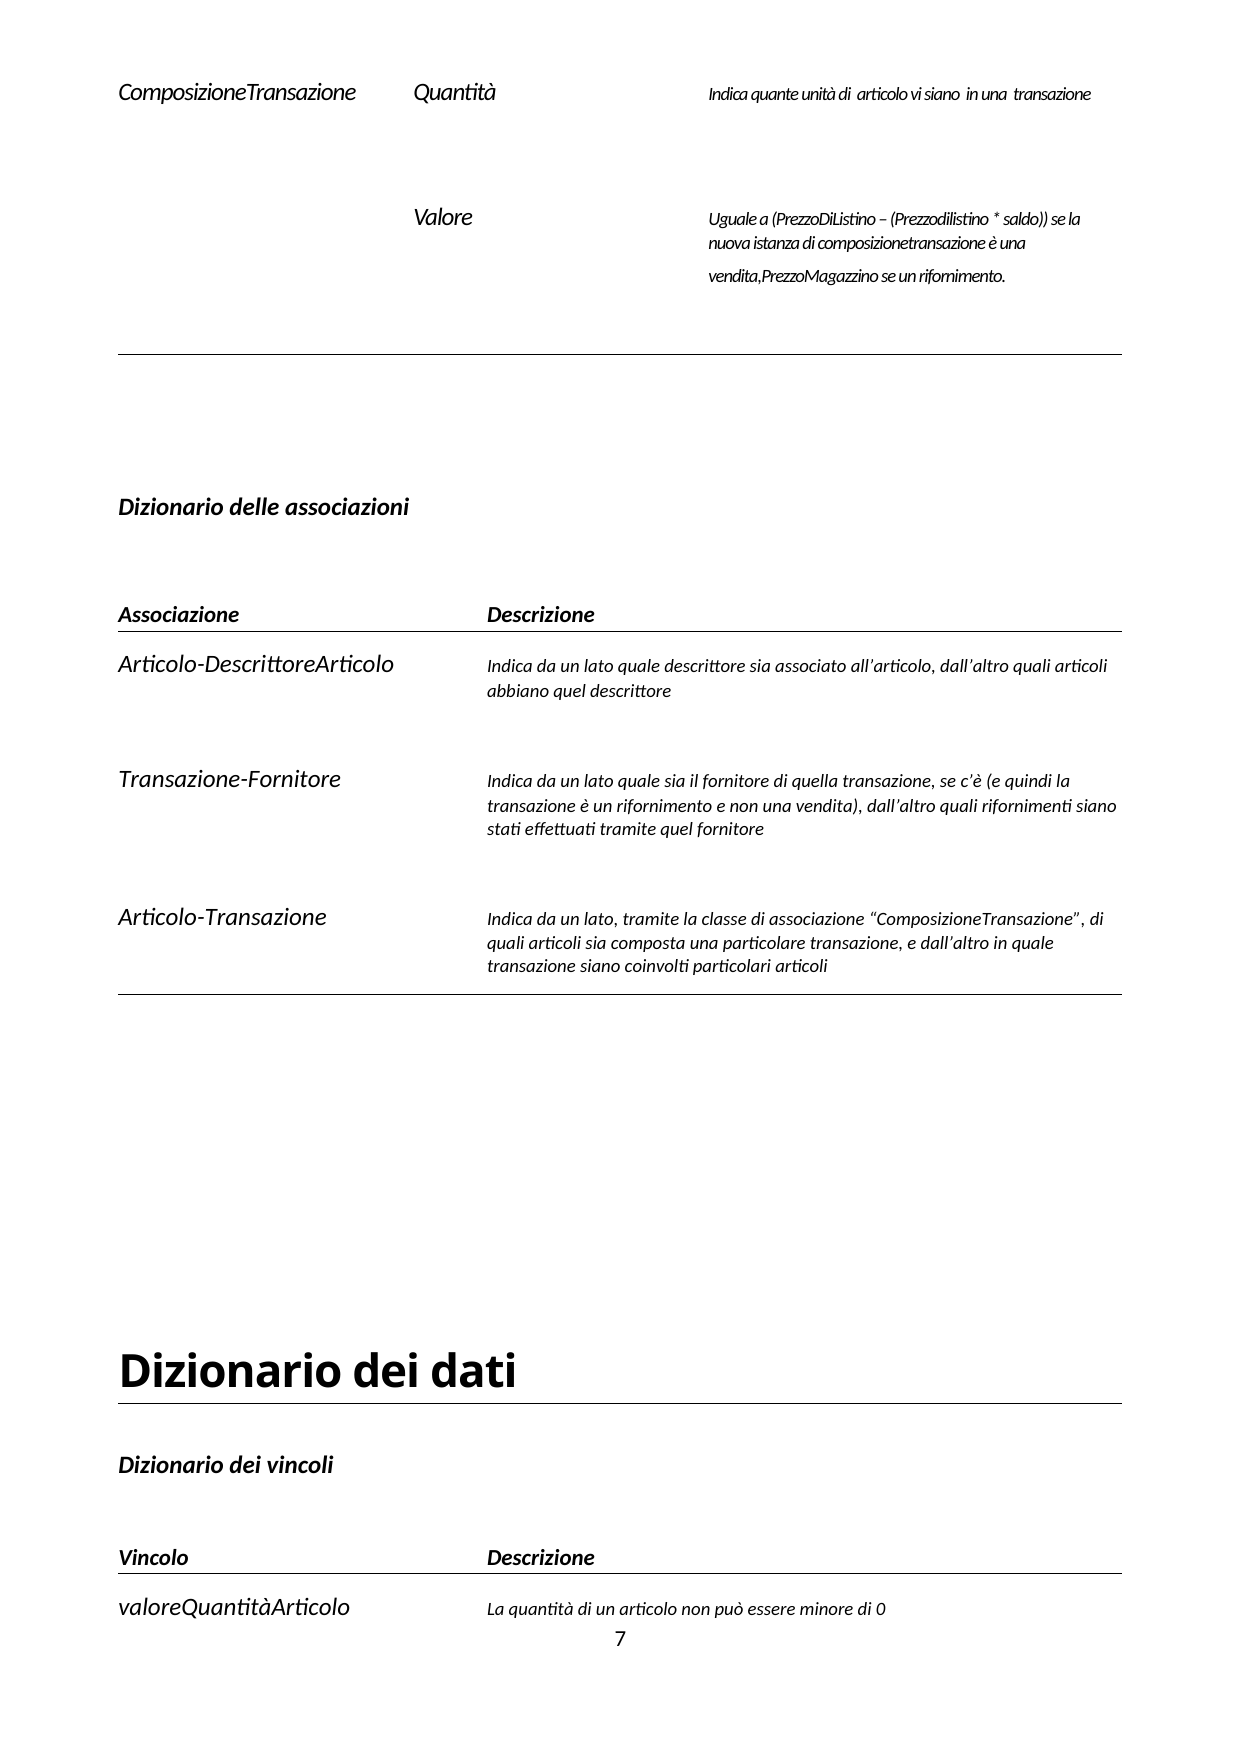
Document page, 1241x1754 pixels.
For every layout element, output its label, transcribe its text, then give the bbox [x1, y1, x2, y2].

text Associazione Descrizione [118, 601, 1122, 631]
title Dizionario dei dati [118, 1338, 1122, 1403]
text Transazione-Fornitore Indica da un lato quale sia il fornitore di quella transazione, se c’è (e quindi la transazione è un rifornimento e non una vendita), dall’altro quali rifornimenti siano stati effettuati tramite quel fornitore [118, 763, 1122, 839]
text Articolo-DescrittoreArticolo Indica da un lato quale descrittore sia associato all’articolo, dall’altro quali articoli abbiano quel descrittore [118, 648, 1122, 702]
text valoreQuantitàArticolo La quantità di un articolo non può essere minore di 0 [118, 1591, 1122, 1621]
text Dizionario dei vincoli [118, 1449, 1122, 1479]
text Dizionario delle associazioni [118, 491, 1122, 521]
text Articolo-Transazione Indica da un lato, tramite la classe di associazione “ComposizioneTransazione”, di quali articoli sia composta una particolare transazione, e dall’altro in quale transazione siano coinvolti particolari articoli [118, 901, 1122, 977]
title Valore Uguale a (PrezzoDiListino – (Prezzodilistino * saldo)) se la nuova istanza di composizionetransazione è una vendita,PrezzoMagazzino se un rifornimento. [413, 201, 1122, 290]
title ComposizioneTransazione Quantità Indica quante unità di articolo vi siano in una transazione [118, 74, 1122, 108]
text Vincolo Descrizione [118, 1543, 1122, 1573]
